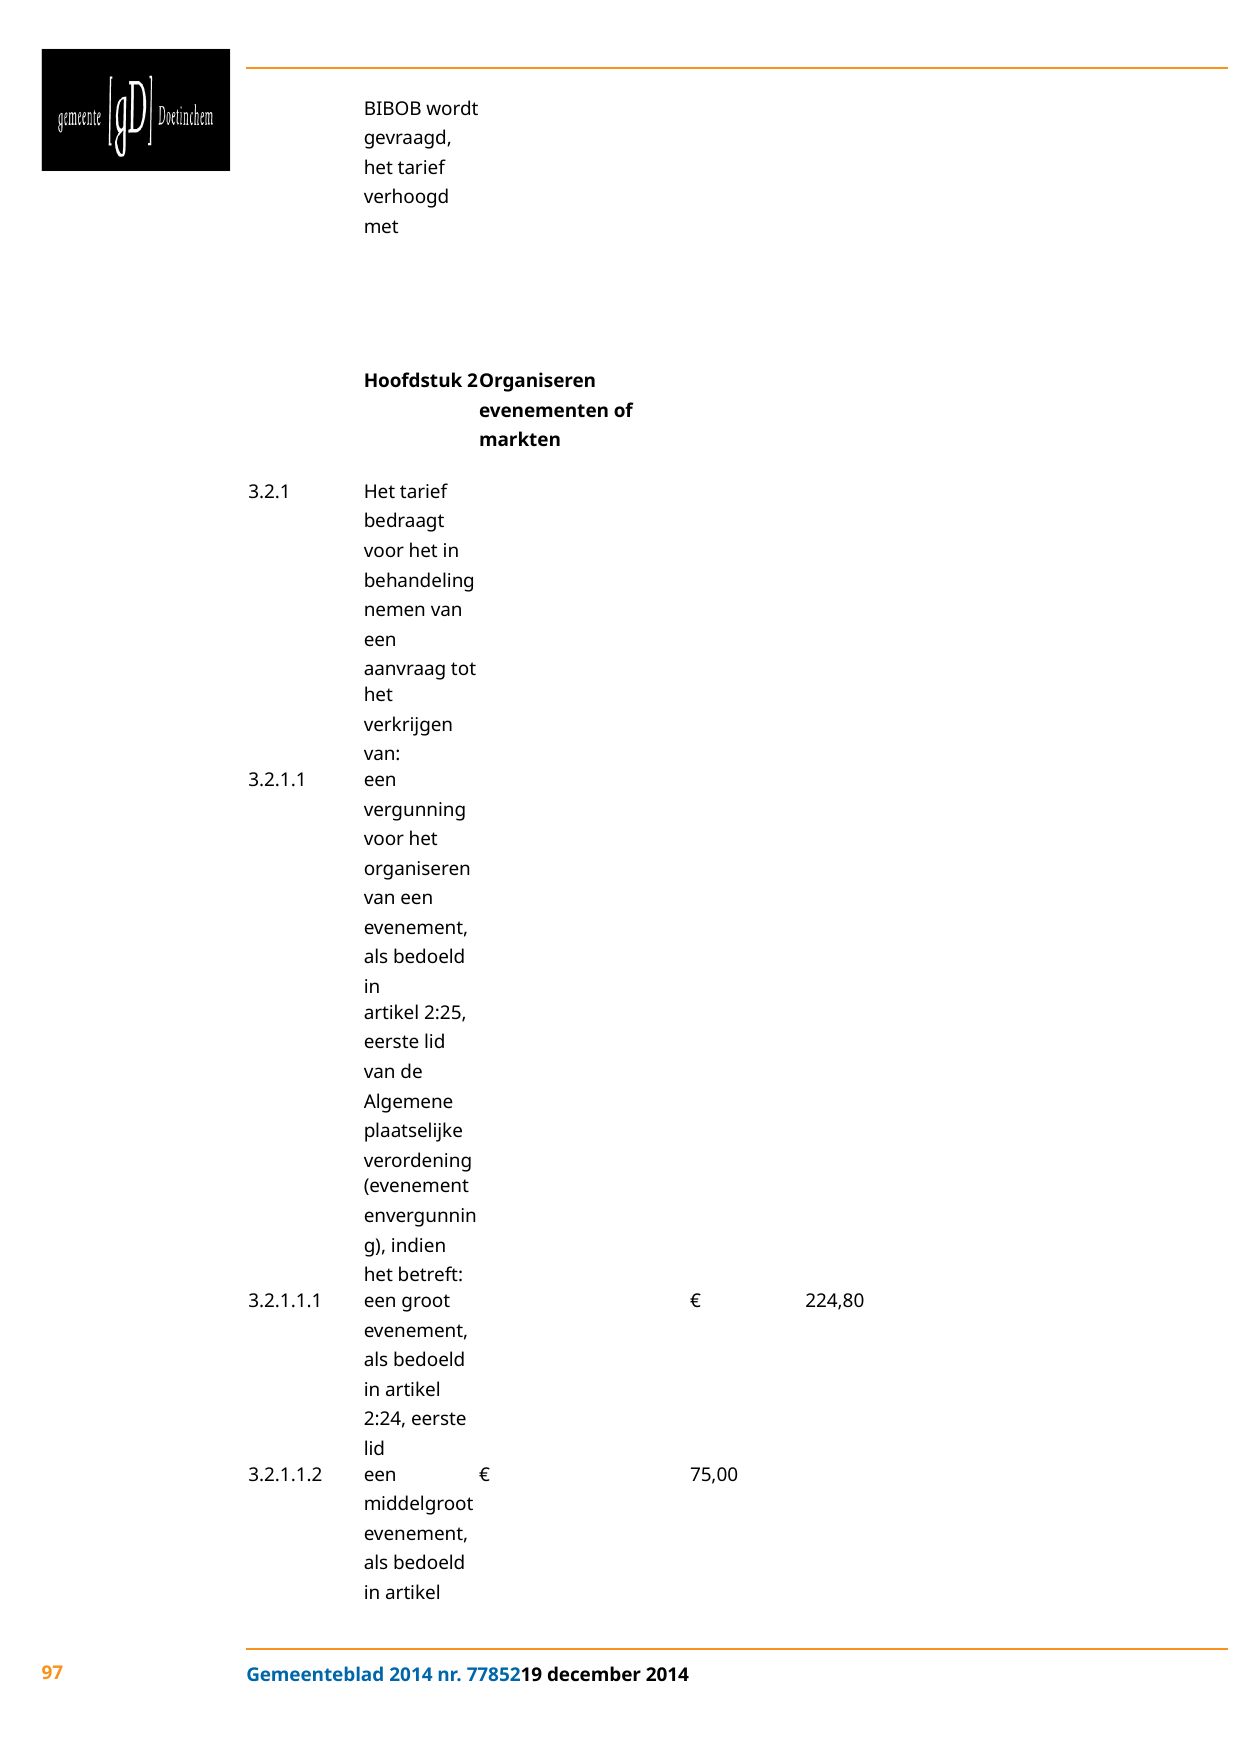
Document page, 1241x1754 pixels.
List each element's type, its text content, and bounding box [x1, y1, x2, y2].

table_cell [248, 342, 363, 367]
table_cell [479, 342, 690, 367]
table_cell BIBOB wordt gevraagd, het tarief verhoogd met [364, 95, 479, 239]
table_cell € [479, 1461, 690, 1605]
table_cell 3.2.1.1 [248, 766, 363, 999]
table_cell [1036, 316, 1152, 342]
table_cell [805, 290, 921, 316]
table_cell [479, 478, 690, 681]
table_cell [248, 453, 363, 478]
table_cell [805, 999, 921, 1173]
table_cell 3.2.1.1.1 [248, 1287, 363, 1461]
table_cell [1036, 239, 1152, 264]
table_cell € [690, 1287, 805, 1461]
table_cell [364, 453, 479, 478]
table_cell een vergunning voor het organiseren van een evenement, als bedoeld in [364, 766, 479, 999]
table_cell [805, 1461, 921, 1605]
table_cell [690, 368, 805, 452]
table_cell [805, 1173, 921, 1287]
table_cell [921, 265, 1036, 290]
picture [41, 47, 231, 172]
table_cell [690, 239, 805, 264]
table_cell [690, 316, 805, 342]
table_cell een groot evenement, als bedoeld in artikel 2:24, eerste lid [364, 1287, 479, 1461]
table_cell [690, 265, 805, 290]
table_cell [248, 681, 363, 766]
table_cell [690, 1173, 805, 1287]
table_cell Hoofdstuk 2 [364, 368, 479, 452]
table_cell [805, 766, 921, 999]
table_cell [690, 342, 805, 367]
table_cell 3.2.1 [248, 478, 363, 681]
table_cell [805, 316, 921, 342]
table_cell [479, 1287, 690, 1461]
table_cell [690, 999, 805, 1173]
table_cell [690, 453, 805, 478]
table_cell [805, 453, 921, 478]
table_cell [1036, 290, 1152, 316]
table_cell [479, 239, 690, 264]
table_cell [690, 290, 805, 316]
table_cell [805, 342, 921, 367]
table_cell (evenementenvergunning), indien het betreft: [364, 1173, 479, 1287]
table_cell [805, 368, 921, 452]
table_cell [364, 265, 479, 290]
table_cell [479, 95, 690, 239]
table_cell een middelgroot evenement, als bedoeld in artikel [364, 1461, 479, 1605]
table_cell [1036, 265, 1152, 290]
table_cell [479, 766, 690, 999]
table_cell Het tarief bedraagt voor het in behandeling nemen van een aanvraag tot [364, 478, 479, 681]
table_cell het verkrijgen van: [364, 681, 479, 766]
table_cell [690, 766, 805, 999]
table_cell [364, 342, 479, 367]
table_cell [805, 265, 921, 290]
table_cell [479, 265, 690, 290]
table_cell [248, 265, 363, 290]
table_cell [805, 239, 921, 264]
table_cell [921, 1287, 1036, 1461]
table_cell 224,80 [805, 1287, 921, 1461]
table_cell [921, 453, 1036, 478]
table_cell [479, 999, 690, 1173]
table_cell [921, 1173, 1036, 1287]
table_cell [248, 368, 363, 452]
table_cell [805, 478, 921, 681]
table_cell [1036, 368, 1152, 452]
table_cell [921, 681, 1036, 766]
table_cell [479, 316, 690, 342]
table_cell [364, 316, 479, 342]
table_cell [690, 478, 805, 681]
table_cell artikel 2:25, eerste lid van de Algemene plaatselijke verordening [364, 999, 479, 1173]
table_cell [690, 681, 805, 766]
table_cell [248, 239, 363, 264]
table_cell [1036, 453, 1152, 478]
table_cell 3.2.1.1.2 [248, 1461, 363, 1605]
table_cell [805, 95, 921, 239]
table_cell [921, 368, 1036, 452]
table_cell [479, 681, 690, 766]
table_cell [364, 239, 479, 264]
table_cell [248, 95, 363, 239]
table_cell [479, 453, 690, 478]
table_cell [479, 1173, 690, 1287]
table_cell [921, 290, 1036, 316]
table_cell [805, 681, 921, 766]
table_cell [248, 1173, 363, 1287]
table_cell [364, 290, 479, 316]
table_cell [248, 290, 363, 316]
table_cell [248, 999, 363, 1173]
table_cell Organiseren evenementen of markten [479, 368, 690, 452]
table_cell [1036, 342, 1152, 367]
table_cell [921, 239, 1036, 264]
table_cell [921, 342, 1036, 367]
table_cell 75,00 [690, 1461, 805, 1605]
table_cell [248, 316, 363, 342]
table_cell [690, 95, 805, 239]
table_cell [921, 316, 1036, 342]
table_cell [479, 290, 690, 316]
